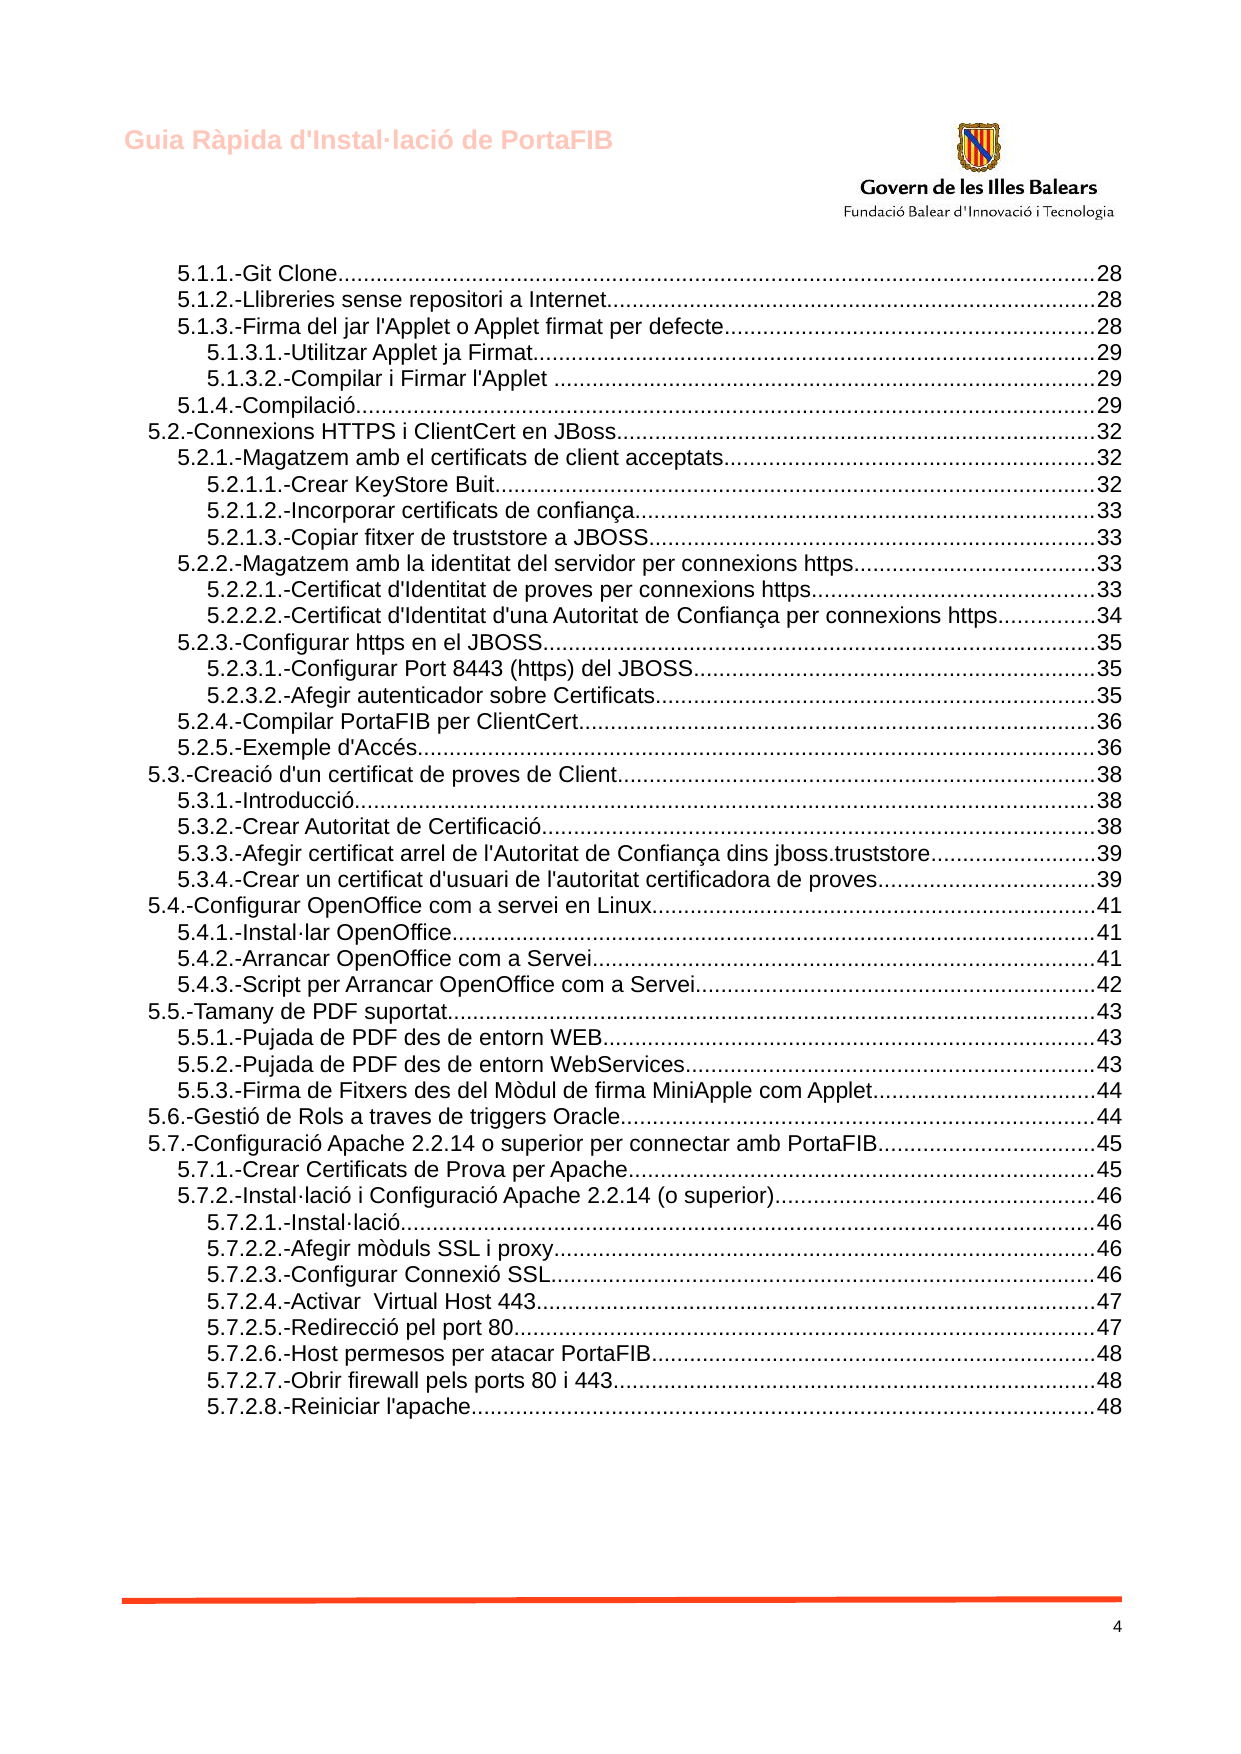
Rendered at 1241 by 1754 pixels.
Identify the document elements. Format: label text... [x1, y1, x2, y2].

text 5.1.4.-Compilació 29 [177, 392, 1122, 418]
text 5.2.1.3.-Copiar fitxer de truststore a JBOSS 33 [207, 523, 1122, 550]
text 5.7.2.2.-Afegir mòduls SSL i proxy 46 [207, 1235, 1122, 1261]
text 5.7.1.-Crear Certificats de Prova per Apache 45 [177, 1156, 1122, 1182]
text 5.4.1.-Instal·lar OpenOffice 41 [177, 919, 1122, 945]
text 5.6.-Gestió de Rols a traves de triggers Oracle 44 [148, 1103, 1122, 1129]
text 5.7.2.7.-Obrir firewall pels ports 80 i 443 48 [207, 1367, 1122, 1393]
text 5.1.3.2.-Compilar i Firmar l'Applet 29 [207, 365, 1122, 392]
text 5.2.2.1.-Certificat d'Identitat de proves per connexions https 33 [207, 576, 1122, 602]
text 5.1.1.-Git Clone 28 [177, 260, 1122, 286]
text 5.5.2.-Pujada de PDF des de entorn WebServices 43 [177, 1051, 1122, 1077]
text 5.2.1.1.-Crear KeyStore Buit 32 [207, 471, 1122, 497]
text 5.7.2.6.-Host permesos per atacar PortaFIB 48 [207, 1340, 1122, 1367]
text 5.2.4.-Compilar PortaFIB per ClientCert 36 [177, 708, 1122, 734]
text 5.5.1.-Pujada de PDF des de entorn WEB 43 [177, 1024, 1122, 1051]
text 5.4.3.-Script per Arrancar OpenOffice com a Servei 42 [177, 971, 1122, 998]
text 5.2.3.2.-Afegir autenticador sobre Certificats 35 [207, 682, 1122, 708]
text 5.2.3.-Configurar https en el JBOSS 35 [177, 629, 1122, 655]
text 5.1.3.-Firma del jar l'Applet o Applet firmat per defecte 28 [177, 313, 1122, 339]
text 5.3.3.-Afegir certificat arrel de l'Autoritat de Confiança dins jboss.truststore 39 [177, 840, 1122, 866]
text 5.3.2.-Crear Autoritat de Certificació 38 [177, 813, 1122, 840]
text 5.5.-Tamany de PDF suportat 43 [148, 998, 1122, 1024]
text 5.2.1.-Magatzem amb el certificats de client acceptats 32 [177, 444, 1122, 471]
text 5.7.2.5.-Redirecció pel port 80 47 [207, 1314, 1122, 1340]
picture [840, 123, 1117, 220]
text 5.2.2.2.-Certificat d'Identitat d'una Autoritat de Confiança per connexions https 34 [207, 602, 1122, 629]
text 5.3.1.-Introducció 38 [177, 787, 1122, 813]
text 5.7.2.3.-Configurar Connexió SSL 46 [207, 1261, 1122, 1288]
text 5.7.2.-Instal·lació i Configuració Apache 2.2.14 (o superior) 46 [177, 1182, 1122, 1209]
text 5.5.3.-Firma de Fitxers des del Mòdul de firma MiniApple com Applet 44 [177, 1077, 1122, 1103]
text 5.2.1.2.-Incorporar certificats de confiança 33 [207, 497, 1122, 523]
text 5.3.4.-Crear un certificat d'usuari de l'autoritat certificadora de proves 39 [177, 866, 1122, 892]
text 5.1.2.-Llibreries sense repositori a Internet 28 [177, 286, 1122, 313]
text 5.2.3.1.-Configurar Port 8443 (https) del JBOSS 35 [207, 655, 1122, 682]
text 5.4.-Configurar OpenOffice com a servei en Linux 41 [148, 892, 1122, 919]
text 5.7.2.4.-Activar Virtual Host 443 47 [207, 1288, 1122, 1314]
text 5.2.-Connexions HTTPS i ClientCert en JBoss 32 [148, 418, 1122, 444]
text 5.1.3.1.-Utilitzar Applet ja Firmat 29 [207, 339, 1122, 365]
text 5.7.2.1.-Instal·lació 46 [207, 1209, 1122, 1235]
text 5.7.2.8.-Reiniciar l'apache 48 [207, 1393, 1122, 1419]
text 5.3.-Creació d'un certificat de proves de Client 38 [148, 761, 1122, 787]
text 5.2.5.-Exemple d'Accés 36 [177, 734, 1122, 761]
text 5.7.-Configuració Apache 2.2.14 o superior per connectar amb PortaFIB 45 [148, 1129, 1122, 1156]
text 5.2.2.-Magatzem amb la identitat del servidor per connexions https 33 [177, 550, 1122, 576]
text 5.4.2.-Arrancar OpenOffice com a Servei 41 [177, 945, 1122, 971]
